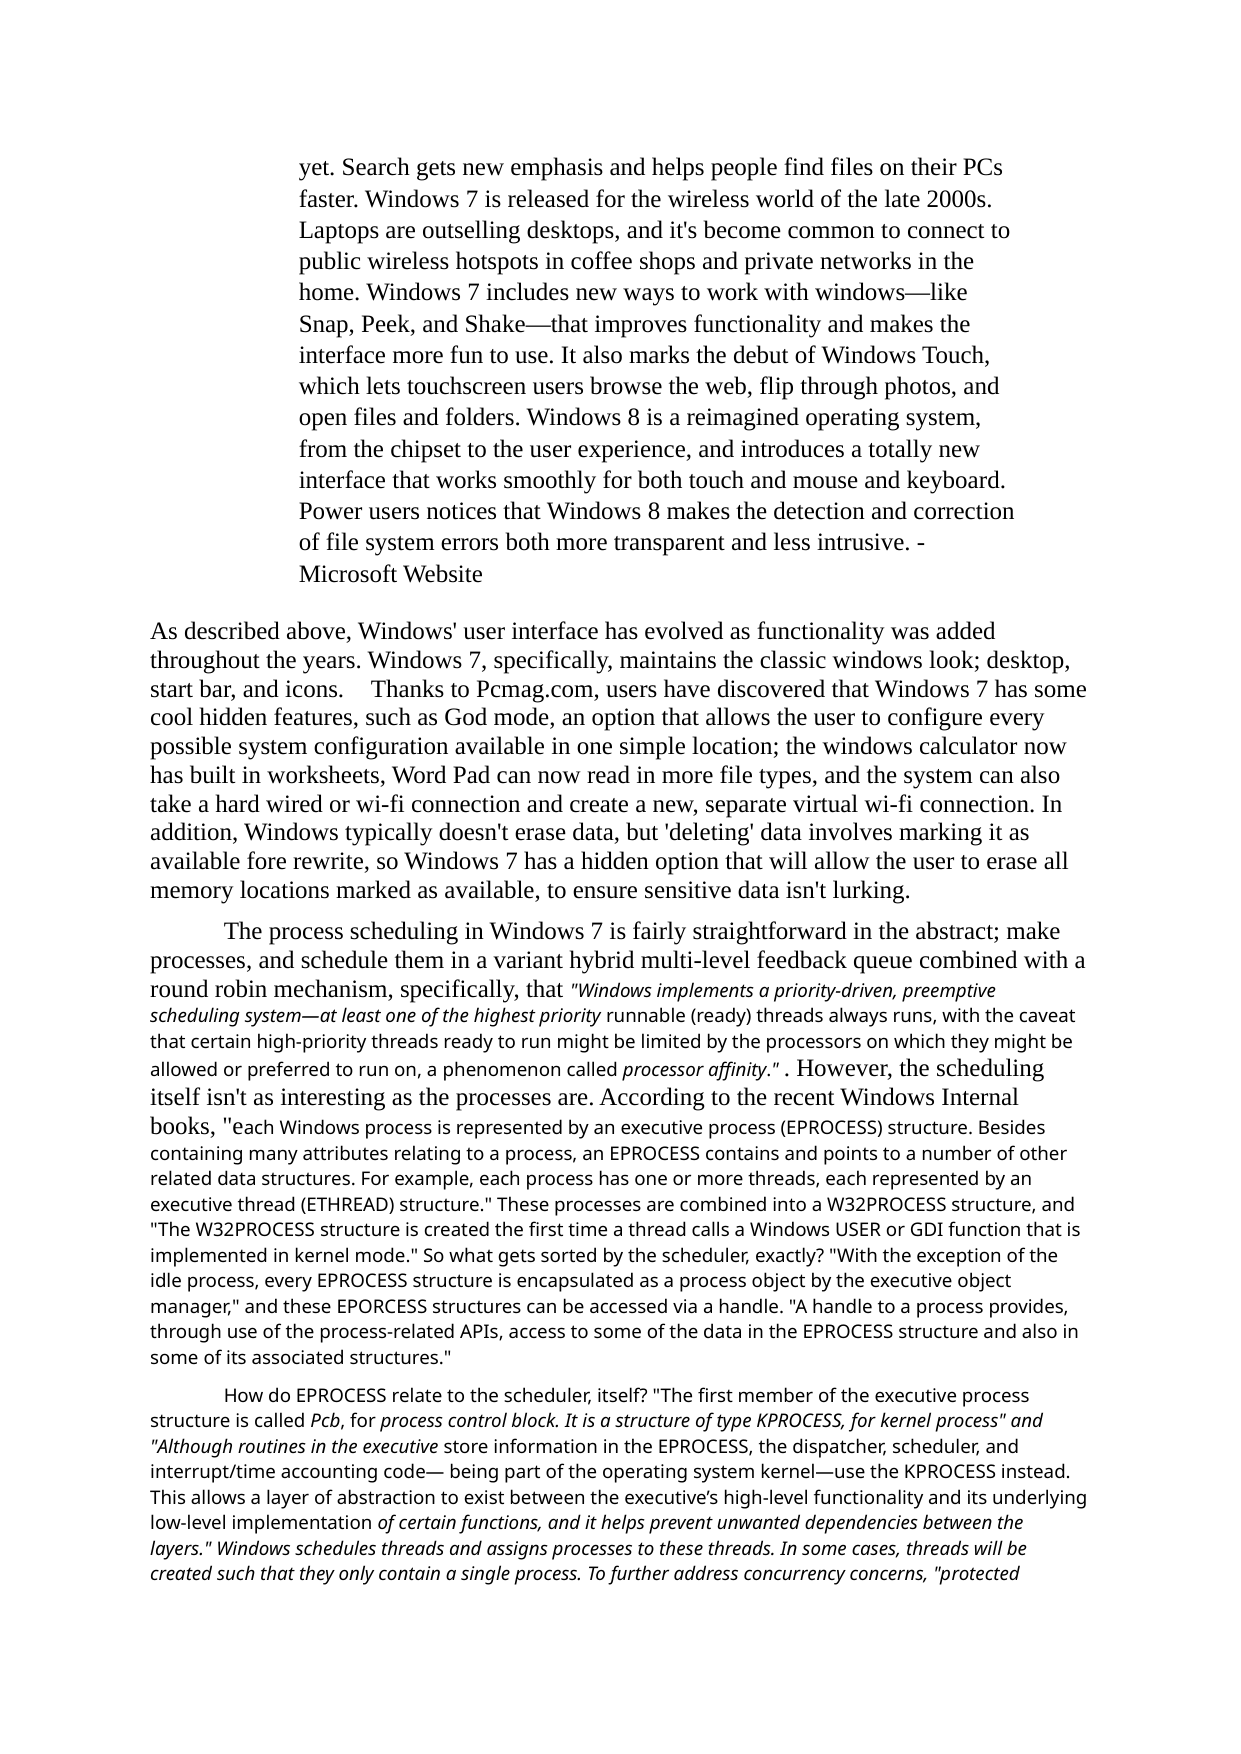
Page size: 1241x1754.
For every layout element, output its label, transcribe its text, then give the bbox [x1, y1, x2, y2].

text As described above, Windows' user interface has evolved as functionality was added throughout the years. Windows 7, specifically, maintains the classic windows look; desktop, start bar, and icons. Thanks to Pcmag.com, users have discovered that Windows 7 has some cool hidden features, such as God mode, an option that allows the user to configure every possible system configuration available in one simple location; the windows calculator now has built in worksheets, Word Pad can now read in more file types, and the system can also take a hard wired or wi-fi connection and create a new, separate virtual wi-fi connection. In addition, Windows typically doesn't erase data, but 'deleting' data involves marking it as available fore rewrite, so Windows 7 has a hidden option that will allow the user to erase all memory locations marked as available, to ensure sensitive data isn't lurking. [150, 587, 1091, 904]
text yet. Search gets new emphasis and helps people find files on their PCs faster. Windows 7 is released for the wireless world of the late 2000s. Laptops are outselling desktops, and it's become common to connect to public wireless hotspots in coffee shops and private networks in the home. Windows 7 includes new ways to work with windows—like Snap, Peek, and Shake—that improves functionality and makes the interface more fun to use. It also marks the debut of Windows Touch, which lets touchscreen users browse the web, flip through photos, and open files and folders. Windows 8 is a reimagined operating system, from the chipset to the user experience, and introduces a totally new interface that works smoothly for both touch and mouse and keyboard. Power users notices that Windows 8 makes the detection and correction of file system errors both more transparent and less intrusive. - Microsoft Website [298, 150, 1020, 587]
text How do EPROCESS relate to the scheduler, itself? "The first member of the executive process structure is called Pcb, for process control block. It is a structure of type KPROCESS, for kernel process" and "Although routines in the executive store information in the EPROCESS, the dispatcher, scheduler, and interrupt/time accounting code— being part of the operating system kernel—use the KPROCESS instead. This allows a layer of abstraction to exist between the executive’s high-level functionality and its underlying low-level implementation of certain functions, and it helps prevent unwanted dependencies between the layers." Windows schedules threads and assigns processes to these threads. In some cases, threads will be created such that they only contain a single process. To further address concurrency concerns, "protected [150, 1382, 1091, 1586]
text The process scheduling in Windows 7 is fairly straightforward in the abstract; make processes, and schedule them in a variant hybrid multi-level feedback queue combined with a round robin mechanism, specifically, that "Windows implements a priority-driven, preemptive scheduling system—at least one of the highest priority runnable (ready) threads always runs, with the caveat that certain high-priority threads ready to run might be limited by the processors on which they might be allowed or preferred to run on, a phenomenon called processor affinity." . However, the scheduling itself isn't as interesting as the processes are. According to the recent Windows Internal books, "each Windows process is represented by an executive process (EPROCESS) structure. Besides containing many attributes relating to a process, an EPROCESS contains and points to a number of other related data structures. For example, each process has one or more threads, each represented by an executive thread (ETHREAD) structure." These processes are combined into a W32PROCESS structure, and "The W32PROCESS structure is created the first time a thread calls a Windows USER or GDI function that is implemented in kernel mode." So what gets sorted by the scheduler, exactly? "With the exception of the idle process, every EPROCESS structure is encapsulated as a process object by the executive object manager," and these EPORCESS structures can be accessed via a handle. "A handle to a process provides, through use of the process-related APIs, access to some of the data in the EPROCESS structure and also in some of its associated structures." [150, 916, 1091, 1369]
